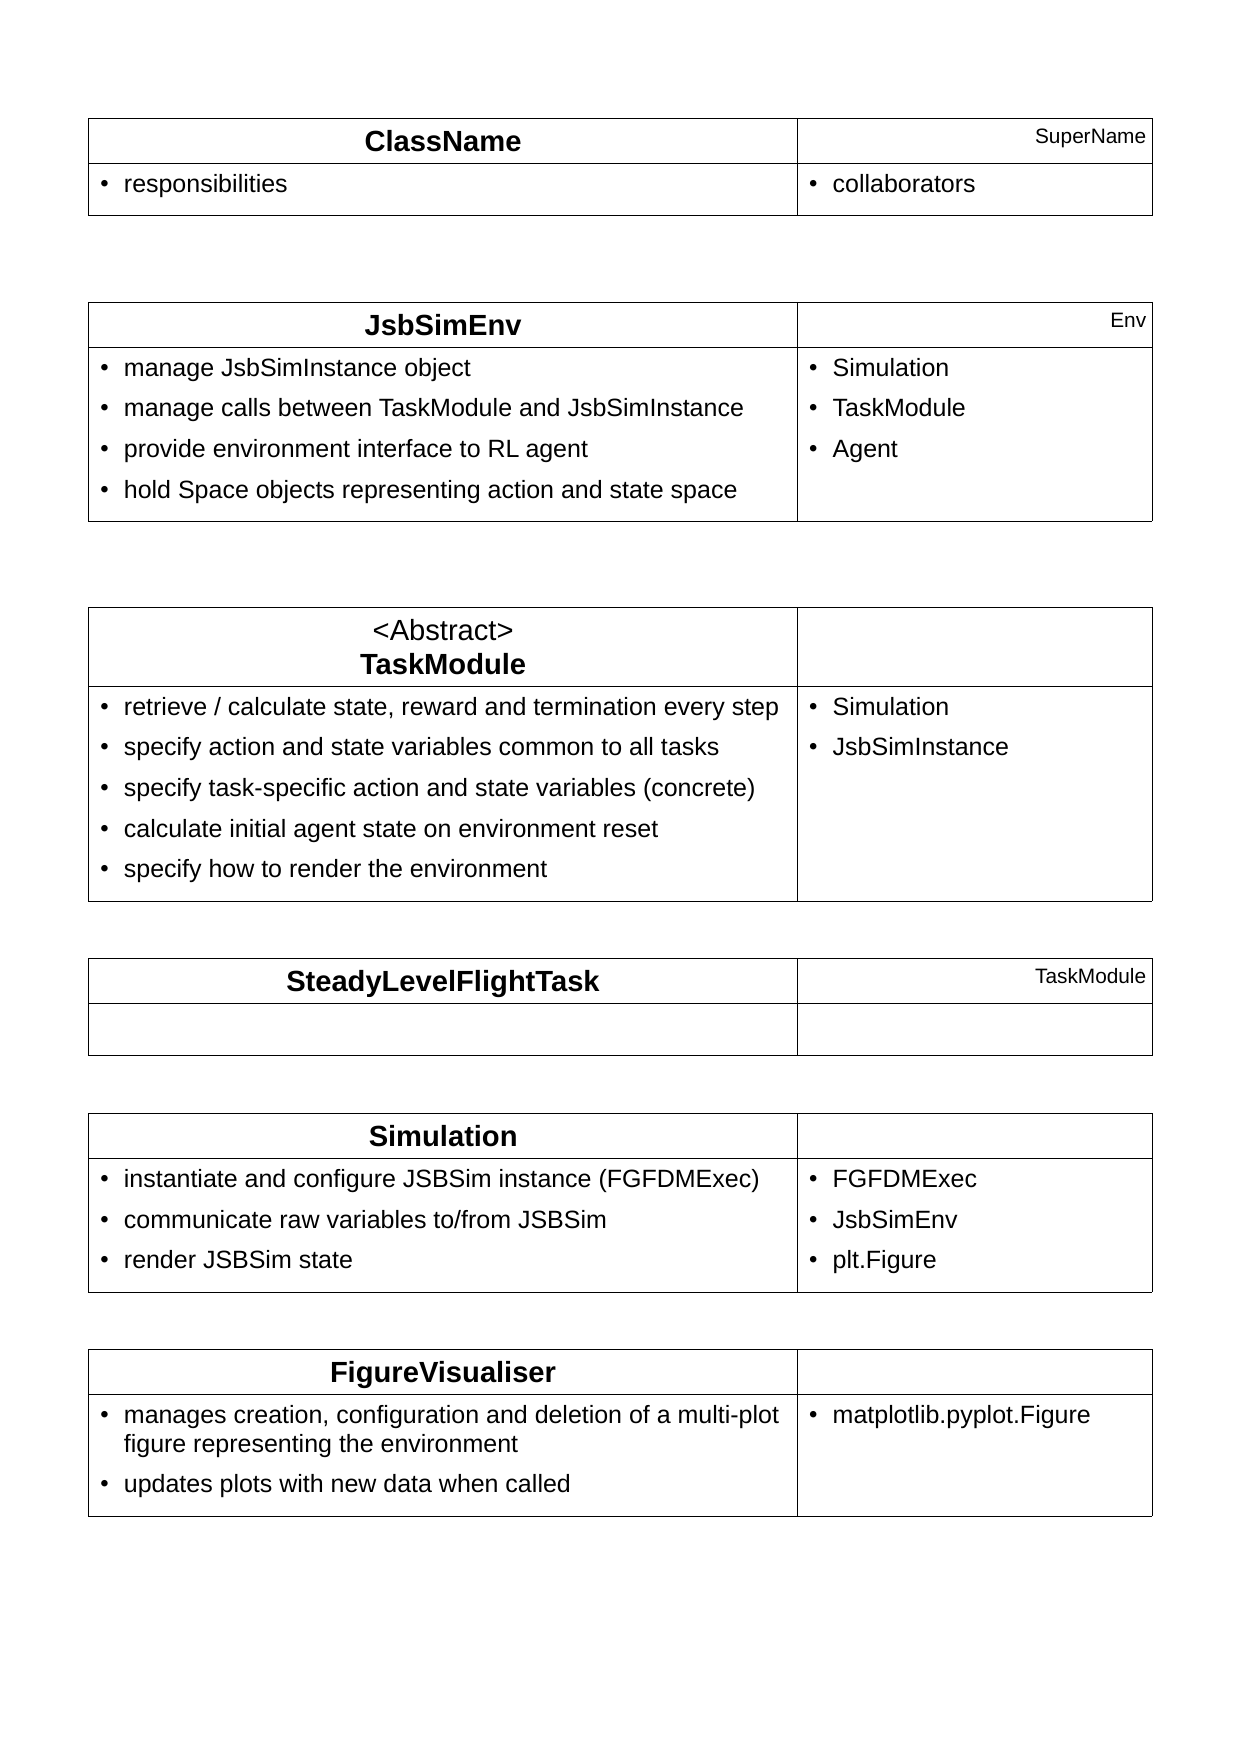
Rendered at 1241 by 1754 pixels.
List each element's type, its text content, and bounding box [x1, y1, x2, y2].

table_header FigureVisualiser [89, 1350, 797, 1394]
table_header [798, 1350, 1152, 1394]
table_header TaskModule [798, 959, 1152, 1003]
table_cell responsibilities [89, 164, 797, 215]
table_cell [798, 1004, 1152, 1055]
table_cell retrieve / calculate state, reward and termination every step specify action and state variables common to all tasks specify task-specific action and state variables (concrete) calculate initial agent state on environment reset specify how to render the environment [89, 687, 797, 901]
table_header [798, 608, 1152, 686]
table_cell instantiate and configure JSBSim instance (FGFDMExec) communicate raw variables to/from JSBSim render JSBSim state [89, 1159, 797, 1292]
table_cell manage JsbSimInstance object manage calls between TaskModule and JsbSimInstance provide environment interface to RL agent hold Space objects representing action and state space [89, 348, 797, 521]
table_cell Simulation JsbSimInstance [798, 687, 1152, 901]
table_cell FGFDMExec JsbSimEnv plt.Figure [798, 1159, 1152, 1292]
table_cell [89, 1004, 797, 1055]
table_header ClassName [89, 119, 797, 163]
table_header Simulation [89, 1114, 797, 1158]
table_cell manages creation, configuration and deletion of a multi-plot figure representing the environment updates plots with new data when called [89, 1395, 797, 1516]
table_header Env [798, 303, 1152, 347]
table_header <Abstract> TaskModule [89, 608, 797, 686]
table_cell Simulation TaskModule Agent [798, 348, 1152, 521]
table_header JsbSimEnv [89, 303, 797, 347]
table_header [798, 1114, 1152, 1158]
table_cell matplotlib.pyplot.Figure [798, 1395, 1152, 1516]
table_header SuperName [798, 119, 1152, 163]
table_header SteadyLevelFlightTask [89, 959, 797, 1003]
table_cell collaborators [798, 164, 1152, 215]
